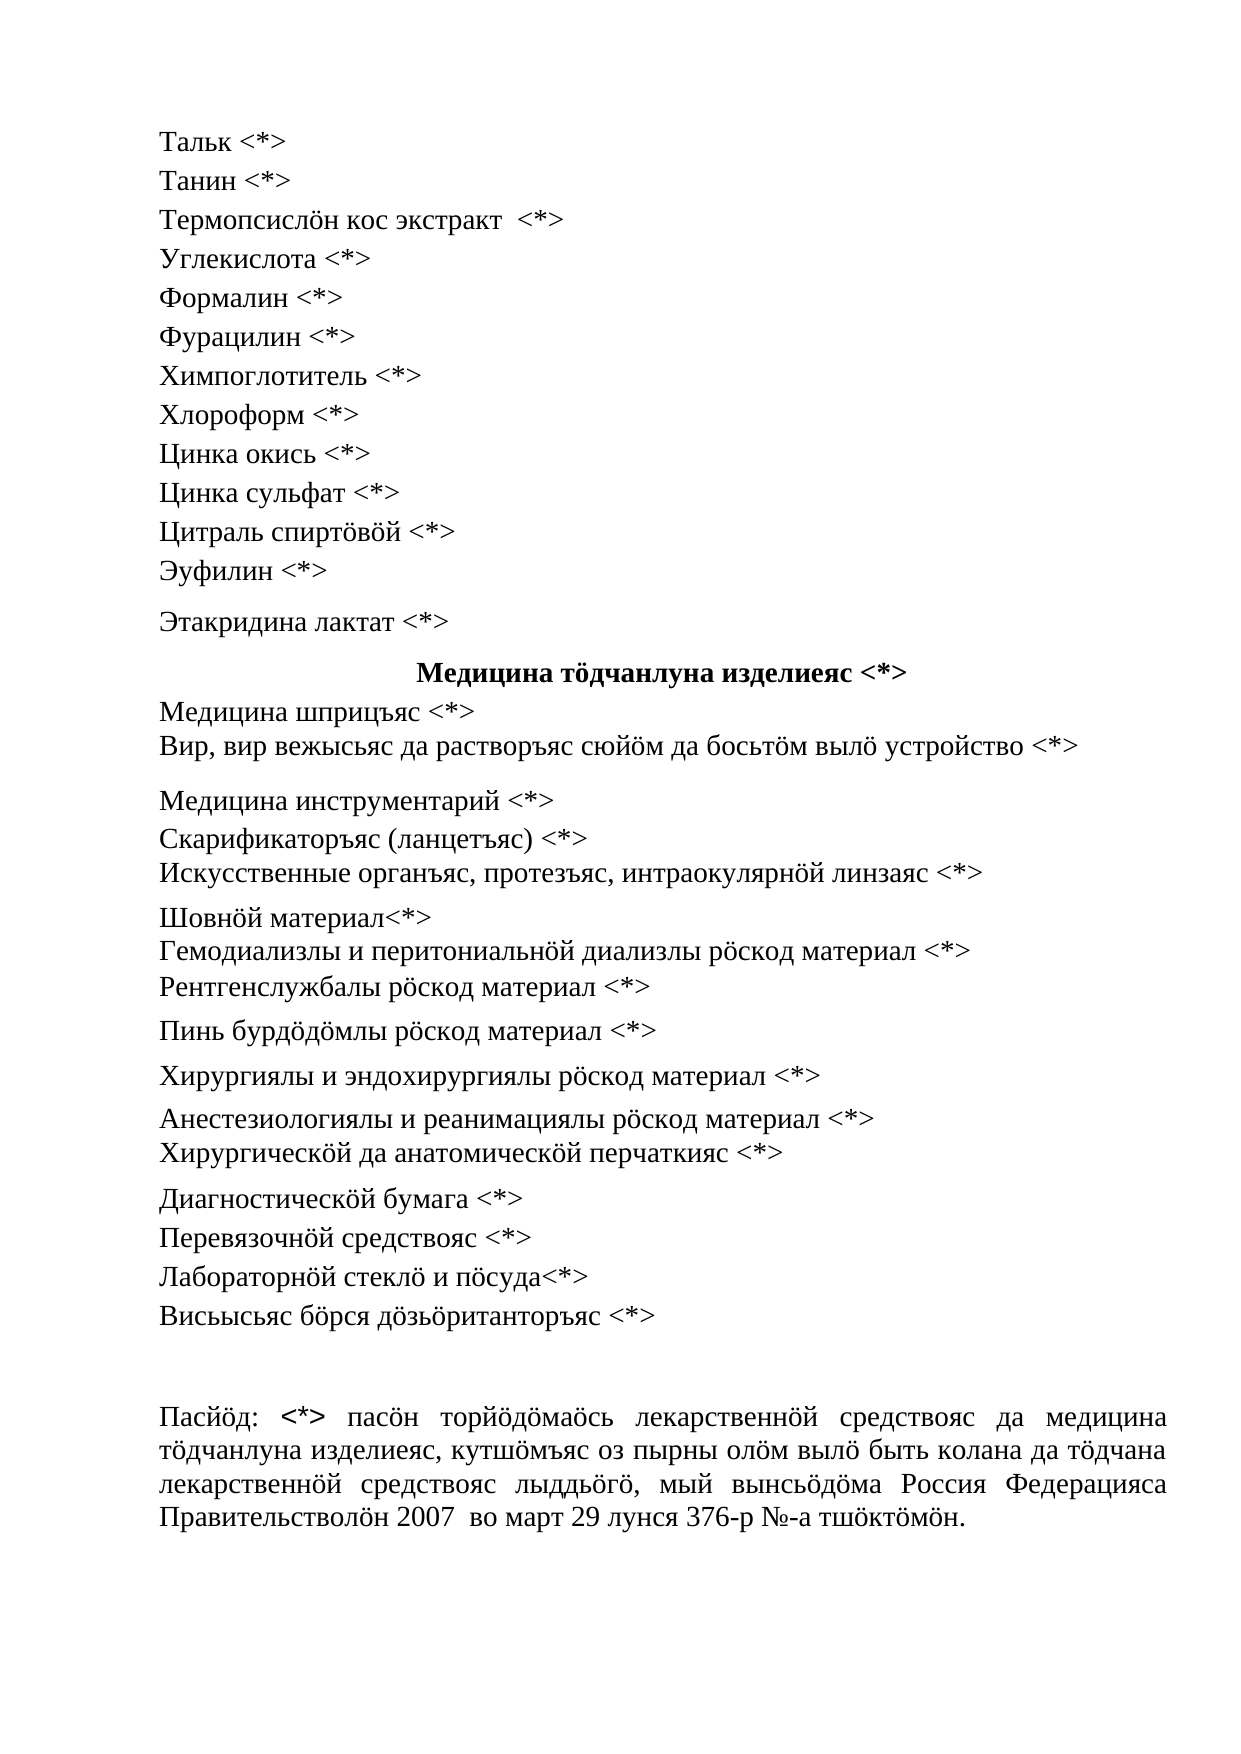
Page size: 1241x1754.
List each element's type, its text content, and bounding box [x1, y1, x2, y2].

table_cell Углекислота <*> [148, 235, 458, 274]
table_cell Цинка окись <*> [148, 431, 458, 470]
table_cell Этакридина лактат <*> [148, 587, 1176, 638]
table_cell [458, 431, 1176, 470]
table_cell Диагностическöй бумага <*> [148, 1175, 1176, 1214]
table_cell Гемодиализлы и перитониальнöй диализлы рöскод материал <*> [148, 934, 1176, 969]
table_cell [458, 157, 1176, 196]
table_cell Медицина тöдчанлуна изделиеяс <*> [148, 638, 1176, 689]
table_cell Вир, вир вежысьяс да растворъяс сюйöм да босьтöм вылö устройство <*> [148, 728, 1176, 777]
table_cell Висьысьяс бöрся дöзьöританторъяс <*> [148, 1293, 1176, 1332]
table_cell Скарификаторъяс (ланцетъяс) <*> [148, 816, 1176, 855]
table_cell Хирургическöй да анатомическöй перчаткияс <*> [148, 1135, 1176, 1175]
table_cell Перевязочнöй средствояс <*> [148, 1215, 1176, 1253]
table_cell [458, 314, 1176, 352]
table_cell Химпоглотитель <*> [148, 353, 458, 392]
table_cell Танин <*> [148, 157, 458, 196]
table_cell Термопсислöн кос экстракт <*> [148, 196, 1176, 235]
table_cell Тальк <*> [148, 118, 458, 157]
table_cell Пинь бурдöдöмлы рöскод материал <*> [148, 1014, 1176, 1058]
table_cell Хлороформ <*> [148, 392, 458, 431]
table_cell Медицина инструментарий <*> [148, 777, 1176, 816]
table_cell [458, 470, 1176, 509]
table_cell Цитраль спиртöвöй <*> [148, 509, 1176, 548]
table_cell [458, 235, 1176, 274]
table_cell Формалин <*> [148, 274, 458, 313]
table_cell Рентгенслужбалы рöскод материал <*> [148, 970, 1176, 1013]
table_cell Шовнöй материал<*> [148, 895, 1176, 933]
table_cell Искусственные органъяс, протезъяс, интраокулярнöй линзаяс <*> [148, 855, 1176, 894]
table_cell Анестезиологиялы и реанимациялы рöскод материал <*> [148, 1102, 1176, 1135]
table_cell Эуфилин <*> [148, 548, 1176, 587]
table_cell Цинка сульфат <*> [148, 470, 458, 509]
table_cell [458, 353, 1176, 392]
table_cell Пасйöд: <*> пасöн торйöдöмаöсь лекарственнöй средствояс да медицина тöдчанлуна изделиеяс, кутшöмъяс оз пырны олöм вылö быть колана да тöдчана лекарственнöй средствояс лыддьöгö, мый вынсьöдöма Россия Федерацияса Правительстволöн 2007 во март 29 лунся 376-р №-а тшöктöмöн. [148, 1399, 1179, 1533]
table_cell [458, 274, 1176, 313]
table_cell Хирургиялы и эндохирургиялы рöскод материал <*> [148, 1058, 1176, 1102]
table_cell Фурацилин <*> [148, 314, 458, 352]
table_cell Медицина шприцъяс <*> [148, 689, 1176, 728]
table_cell [458, 392, 1176, 431]
table_cell Лабораторнöй стеклö и пöсуда<*> [148, 1254, 1176, 1293]
table_cell [148, 1332, 1176, 1399]
table_cell [458, 118, 1176, 157]
